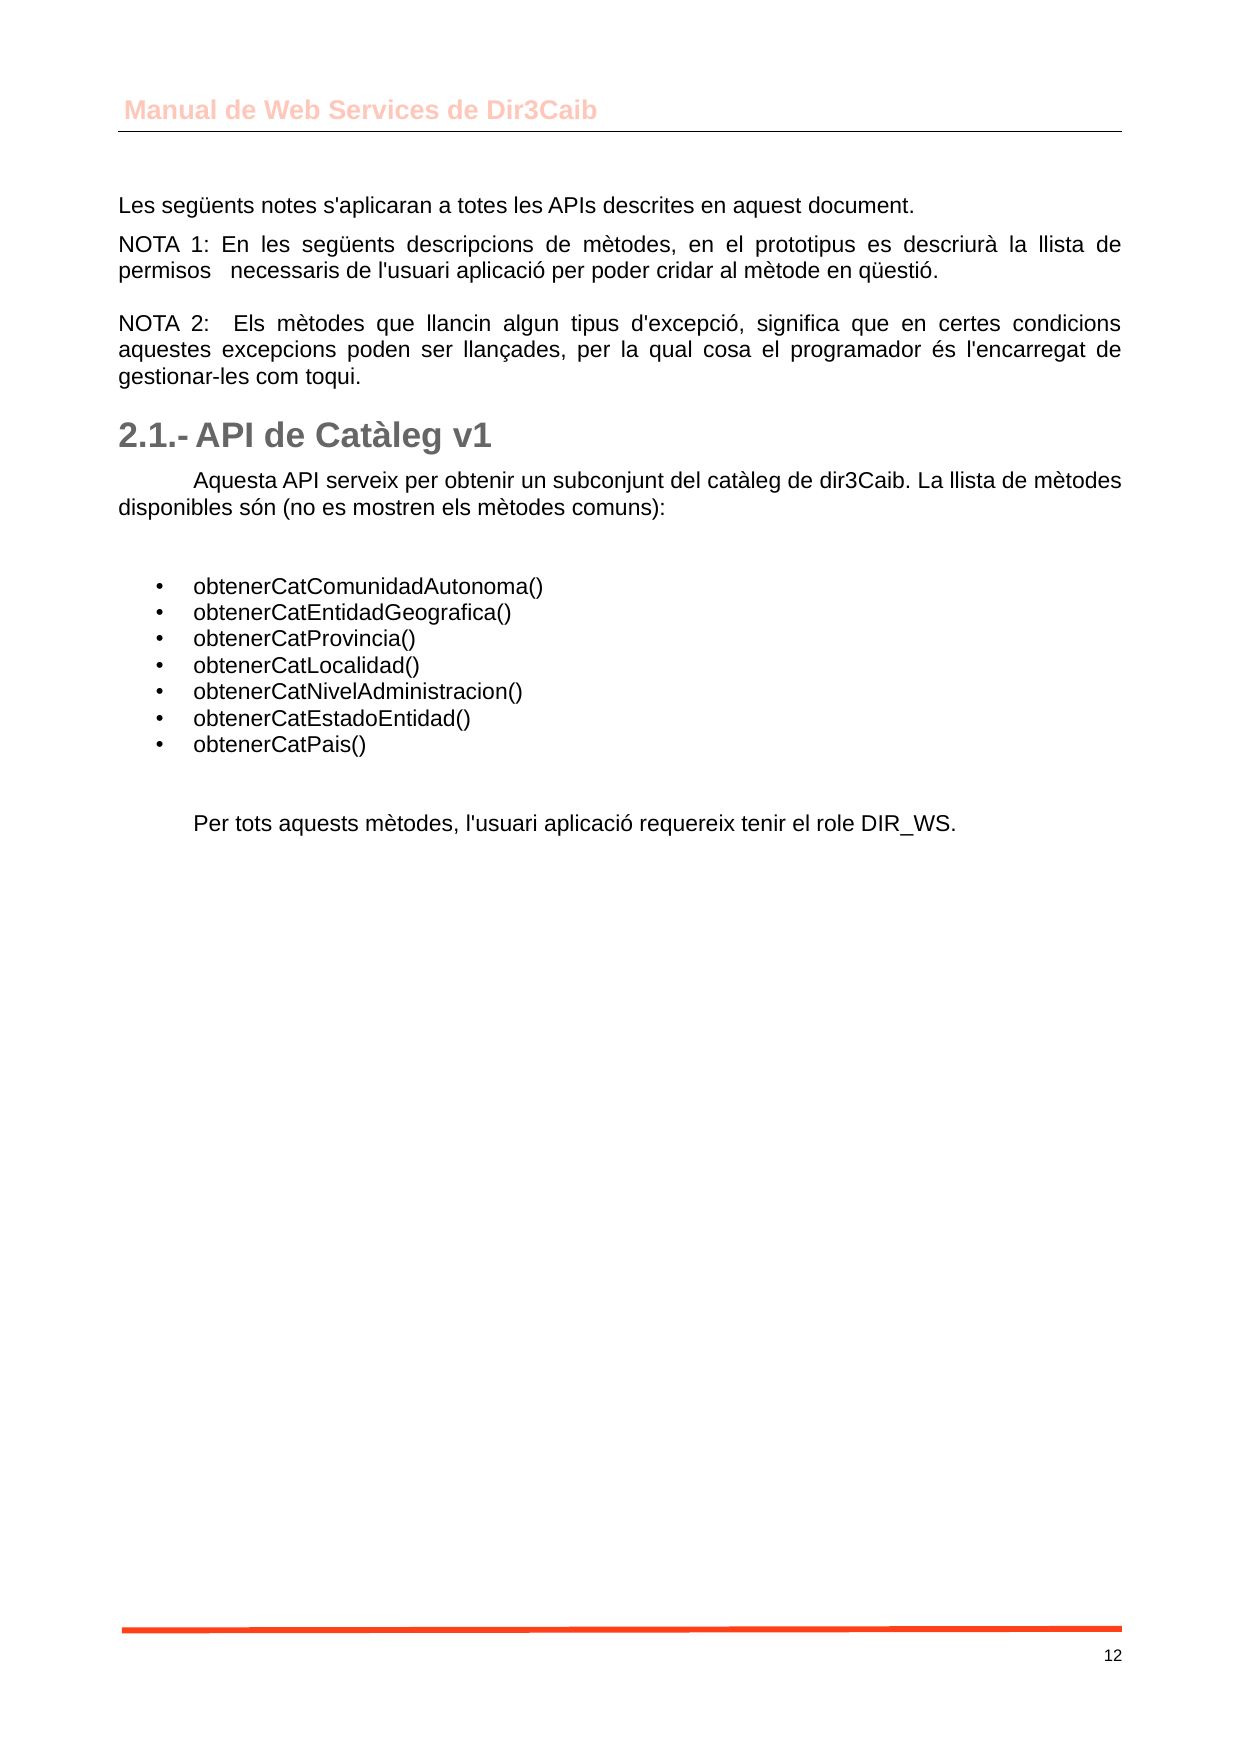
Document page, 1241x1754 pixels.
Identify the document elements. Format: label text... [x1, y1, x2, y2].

text Aquesta API serveix per obtenir un subconjunt del catàleg de dir3Caib. La llista de mètodes disponibles són (no es mostren els mètodes comuns): [118, 467, 1122, 520]
text Les següents notes s'aplicaran a totes les APIs descrites en aquest document. [118, 192, 1122, 218]
list obtenerCatProvincia() [156, 625, 1122, 652]
list obtenerCatComunidadAutonoma() [156, 573, 1122, 599]
text Per tots aquests mètodes, l'usuari aplicació requereix tenir el role DIR_WS. [118, 810, 1122, 836]
list obtenerCatEstadoEntidad() [156, 704, 1122, 731]
list obtenerCatLocalidad() [156, 652, 1122, 678]
list obtenerCatPais() [156, 731, 1122, 757]
subtitle API de Catàleg v1 [118, 414, 1122, 455]
text NOTA 2: Els mètodes que llancin algun tipus d'excepció, significa que en certes condicions aquestes excepcions poden ser llançades, per la qual cosa el programador és l'encarregat de gestionar-les com toqui. [118, 310, 1122, 389]
list obtenerCatEntidadGeografica() [156, 599, 1122, 625]
list obtenerCatNivelAdministracion() [156, 678, 1122, 704]
text NOTA 1: En les següents descripcions de mètodes, en el prototipus es descriurà la llista de permisos necessaris de l'usuari aplicació per poder cridar al mètode en qüestió. [118, 231, 1122, 284]
